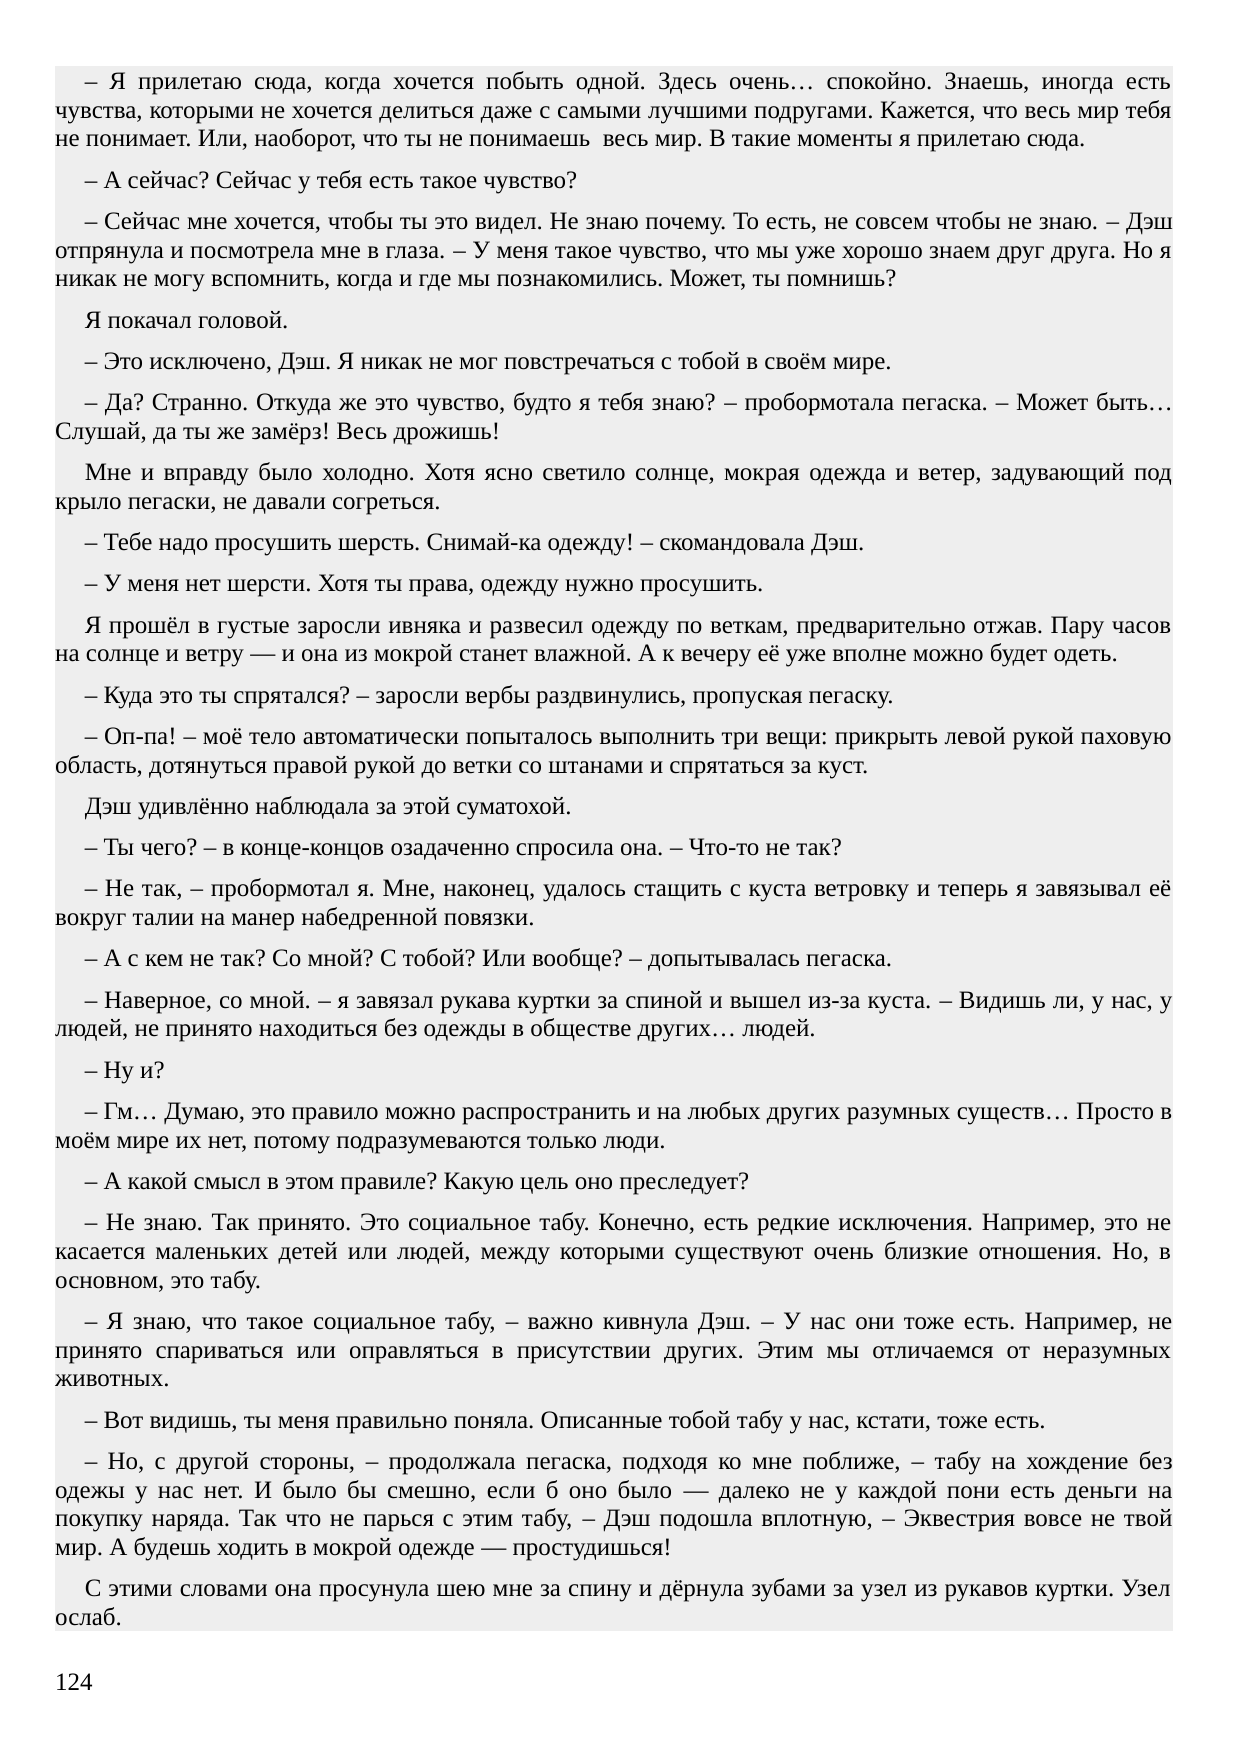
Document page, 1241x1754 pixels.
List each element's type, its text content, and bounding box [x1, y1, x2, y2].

text Дэш удивлённо наблюдала за этой суматохой. [55, 791, 1173, 820]
text – Вот видишь, ты меня правильно поняла. Описанные тобой табу у нас, кстати, тоже есть. [55, 1405, 1173, 1433]
text С этими словами она просунула шею мне за спину и дёрнула зубами за узел из рукавов куртки. Узел ослаб. [55, 1573, 1173, 1631]
text – Ну и? [55, 1055, 1173, 1083]
text – Не так, – пробормотал я. Мне, наконец, удалось стащить с куста ветровку и теперь я завязывал её вокруг талии на манер набедренной повязки. [55, 873, 1173, 931]
text – Да? Странно. Откуда же это чувство, будто я тебя знаю? – пробормотала пегаска. – Может быть… Слушай, да ты же замёрз! Весь дрожишь! [55, 387, 1173, 445]
text – Гм… Думаю, это правило можно распространить и на любых других разумных существ… Просто в моём мире их нет, потому подразумеваются только люди. [55, 1096, 1173, 1153]
text – Сейчас мне хочется, чтобы ты это видел. Не знаю почему. То есть, не совсем чтобы не знаю. – Дэш отпрянула и посмотрела мне в глаза. – У меня такое чувство, что мы уже хорошо знаем друг друга. Но я никак не могу вспомнить, когда и где мы познакомились. Может, ты помнишь? [55, 206, 1173, 292]
text Мне и вправду было холодно. Хотя ясно светило солнце, мокрая одежда и ветер, задувающий под крыло пегаски, не давали согреться. [55, 457, 1173, 515]
text – Это исключено, Дэш. Я никак не мог повстречаться с тобой в своём мире. [55, 346, 1173, 375]
text – Оп-па! – моё тело автоматически попыталось выполнить три вещи: прикрыть левой рукой паховую область, дотянуться правой рукой до ветки со штанами и спрятаться за куст. [55, 721, 1173, 778]
text – Не знаю. Так принято. Это социальное табу. Конечно, есть редкие исключения. Например, это не касается маленьких детей или людей, между которыми существуют очень близкие отношения. Но, в основном, это табу. [55, 1207, 1173, 1293]
text – Но, с другой стороны, – продолжала пегаска, подходя ко мне поближе, – табу на хождение без одежы у нас нет. И было бы смешно, если б оно было — далеко не у каждой пони есть деньги на покупку наряда. Так что не парься с этим табу, – Дэш подошла вплотную, – Эквестрия вовсе не твой мир. А будешь ходить в мокрой одежде — простудишься! [55, 1446, 1173, 1561]
text – Куда это ты спрятался? – заросли вербы раздвинулись, пропуская пегаску. [55, 680, 1173, 708]
text – А сейчас? Сейчас у тебя есть такое чувство? [55, 165, 1173, 193]
text – У меня нет шерсти. Хотя ты права, одежду нужно просушить. [55, 568, 1173, 597]
text – Я прилетаю сюда, когда хочется побыть одной. Здесь очень… спокойно. Знаешь, иногда есть чувства, которыми не хочется делиться даже с самыми лучшими подругами. Кажется, что весь мир тебя не понимает. Или, наоборот, что ты не понимаешь весь мир. В такие моменты я прилетаю сюда. [55, 66, 1173, 152]
text – Я знаю, что такое социальное табу, – важно кивнула Дэш. – У нас они тоже есть. Например, не принято спариваться или оправляться в присутствии других. Этим мы отличаемся от неразумных животных. [55, 1306, 1173, 1392]
text – Наверное, со мной. – я завязал рукава куртки за спиной и вышел из-за куста. – Видишь ли, у нас, у людей, не принято находиться без одежды в обществе других… людей. [55, 985, 1173, 1042]
text Я покачал головой. [55, 305, 1173, 333]
text – А с кем не так? Со мной? С тобой? Или вообще? – допытывалась пегаска. [55, 943, 1173, 972]
text Я прошёл в густые заросли ивняка и развесил одежду по веткам, предварительно отжав. Пару часов на солнце и ветру — и она из мокрой станет влажной. А к вечеру её уже вполне можно будет одеть. [55, 610, 1173, 667]
text – Ты чего? – в конце-концов озадаченно спросила она. – Что-то не так? [55, 832, 1173, 861]
text – А какой смысл в этом правиле? Какую цель оно преследует? [55, 1166, 1173, 1195]
text – Тебе надо просушить шерсть. Снимай-ка одежду! – скомандовала Дэш. [55, 527, 1173, 556]
